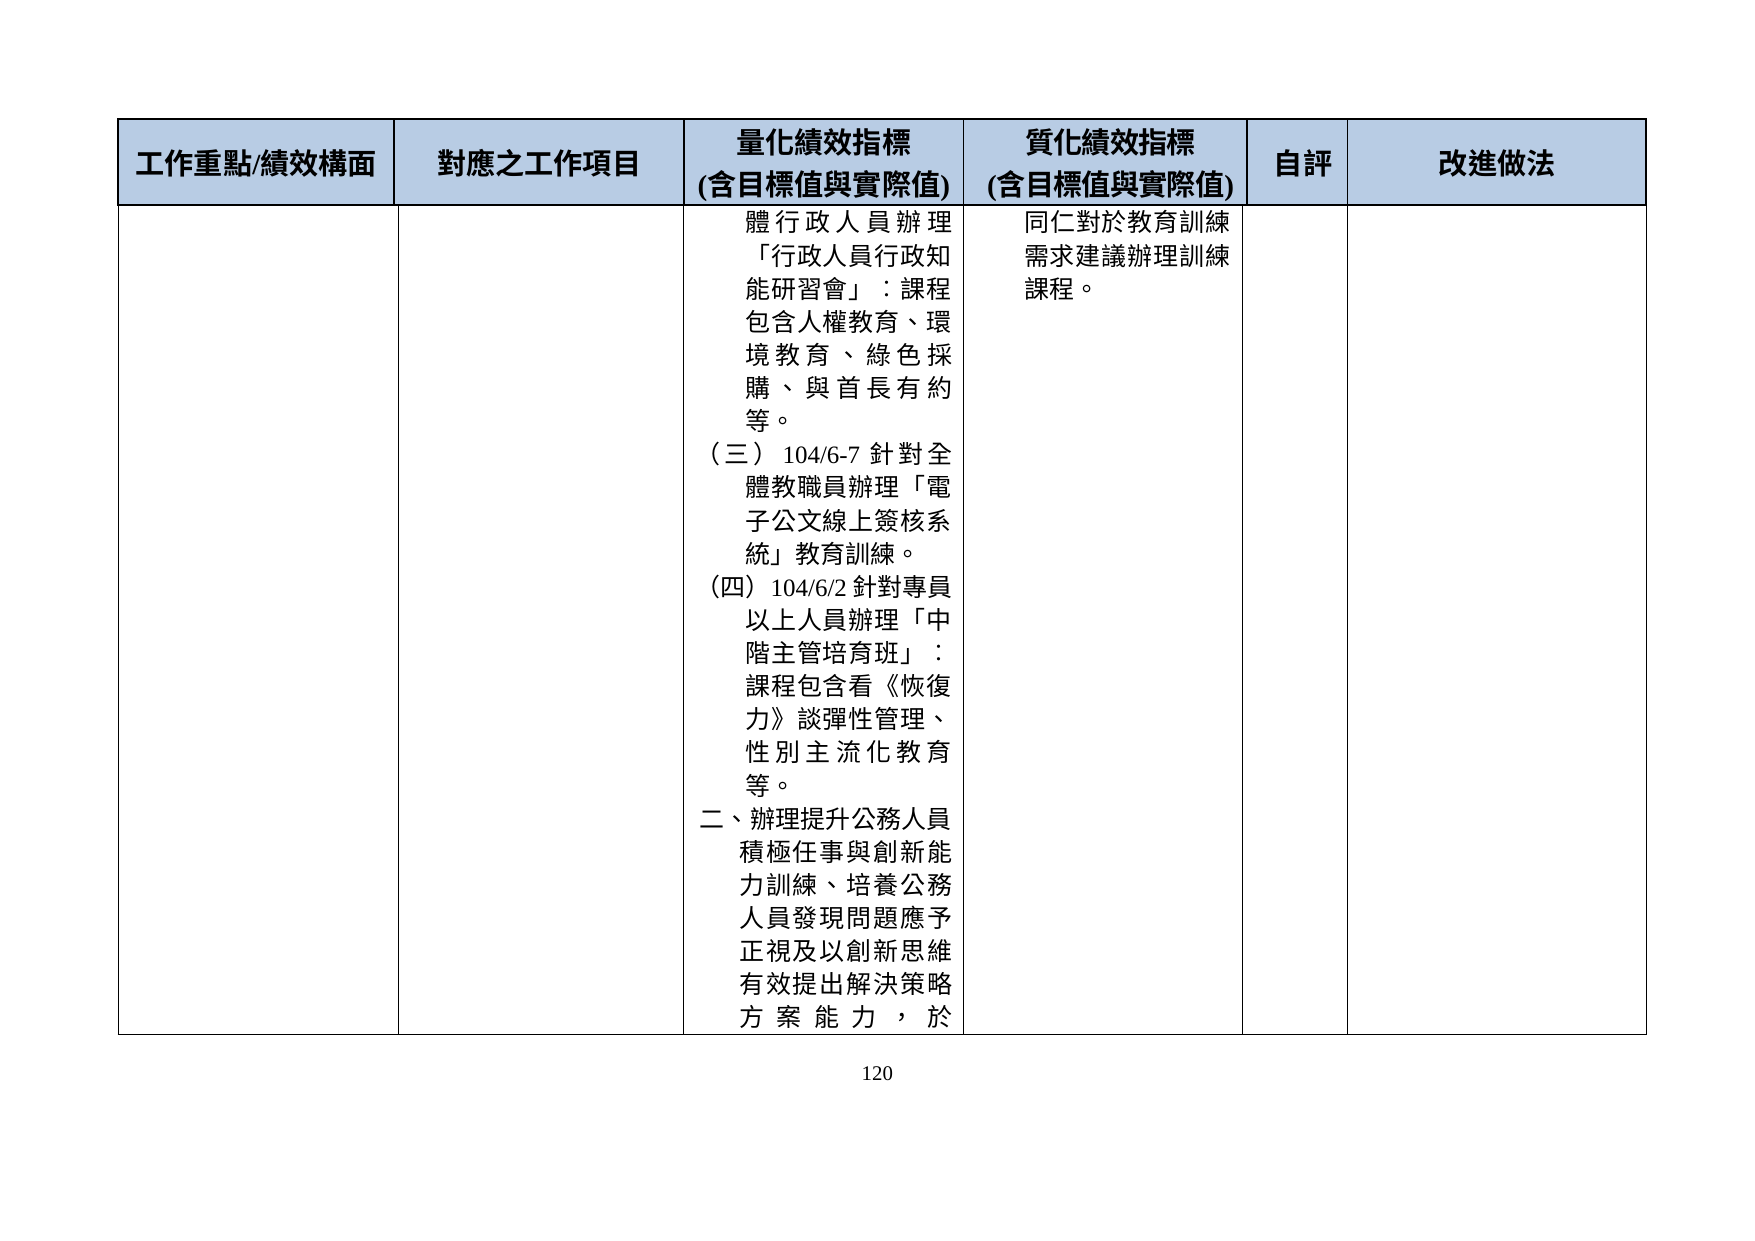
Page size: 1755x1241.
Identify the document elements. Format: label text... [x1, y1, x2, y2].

table_cell [399, 206, 683, 1033]
table_cell [1243, 206, 1347, 1033]
table_header 工作重點/績效構面 [119, 120, 393, 204]
table_header 對應之工作項目 [395, 120, 683, 204]
table_cell [119, 206, 398, 1033]
table_header 改進做法 [1348, 120, 1645, 204]
table_header 質化績效指標 (含目標值與實際值) [964, 120, 1246, 204]
table_header 量化績效指標 (含目標值與實際值) [685, 120, 963, 204]
table_cell [1348, 206, 1646, 1033]
table_header 自評 [1248, 120, 1347, 204]
table_cell 體行政人員辦理「行政人員行政知能研習會」︰課程包含人權教育、環境教育、綠色採購、與首長有約等。 （三）104/6-7針對全體教職員辦理「電子公文線上簽核系統」教育訓練。 （四）104/6/2針對專員以上人員辦理「中階主管培育班」︰課程包含看《恢復力》談彈性管理、性別主流化教育等。 二、辦理提升公務人員積極任事與創新能力訓練、培養公務人員發現問題應予正視及以創新思維有效提出解決策略方案能力，於 [684, 206, 963, 1033]
table_cell 同仁對於教育訓練需求建議辦理訓練課程。 [964, 206, 1242, 1033]
